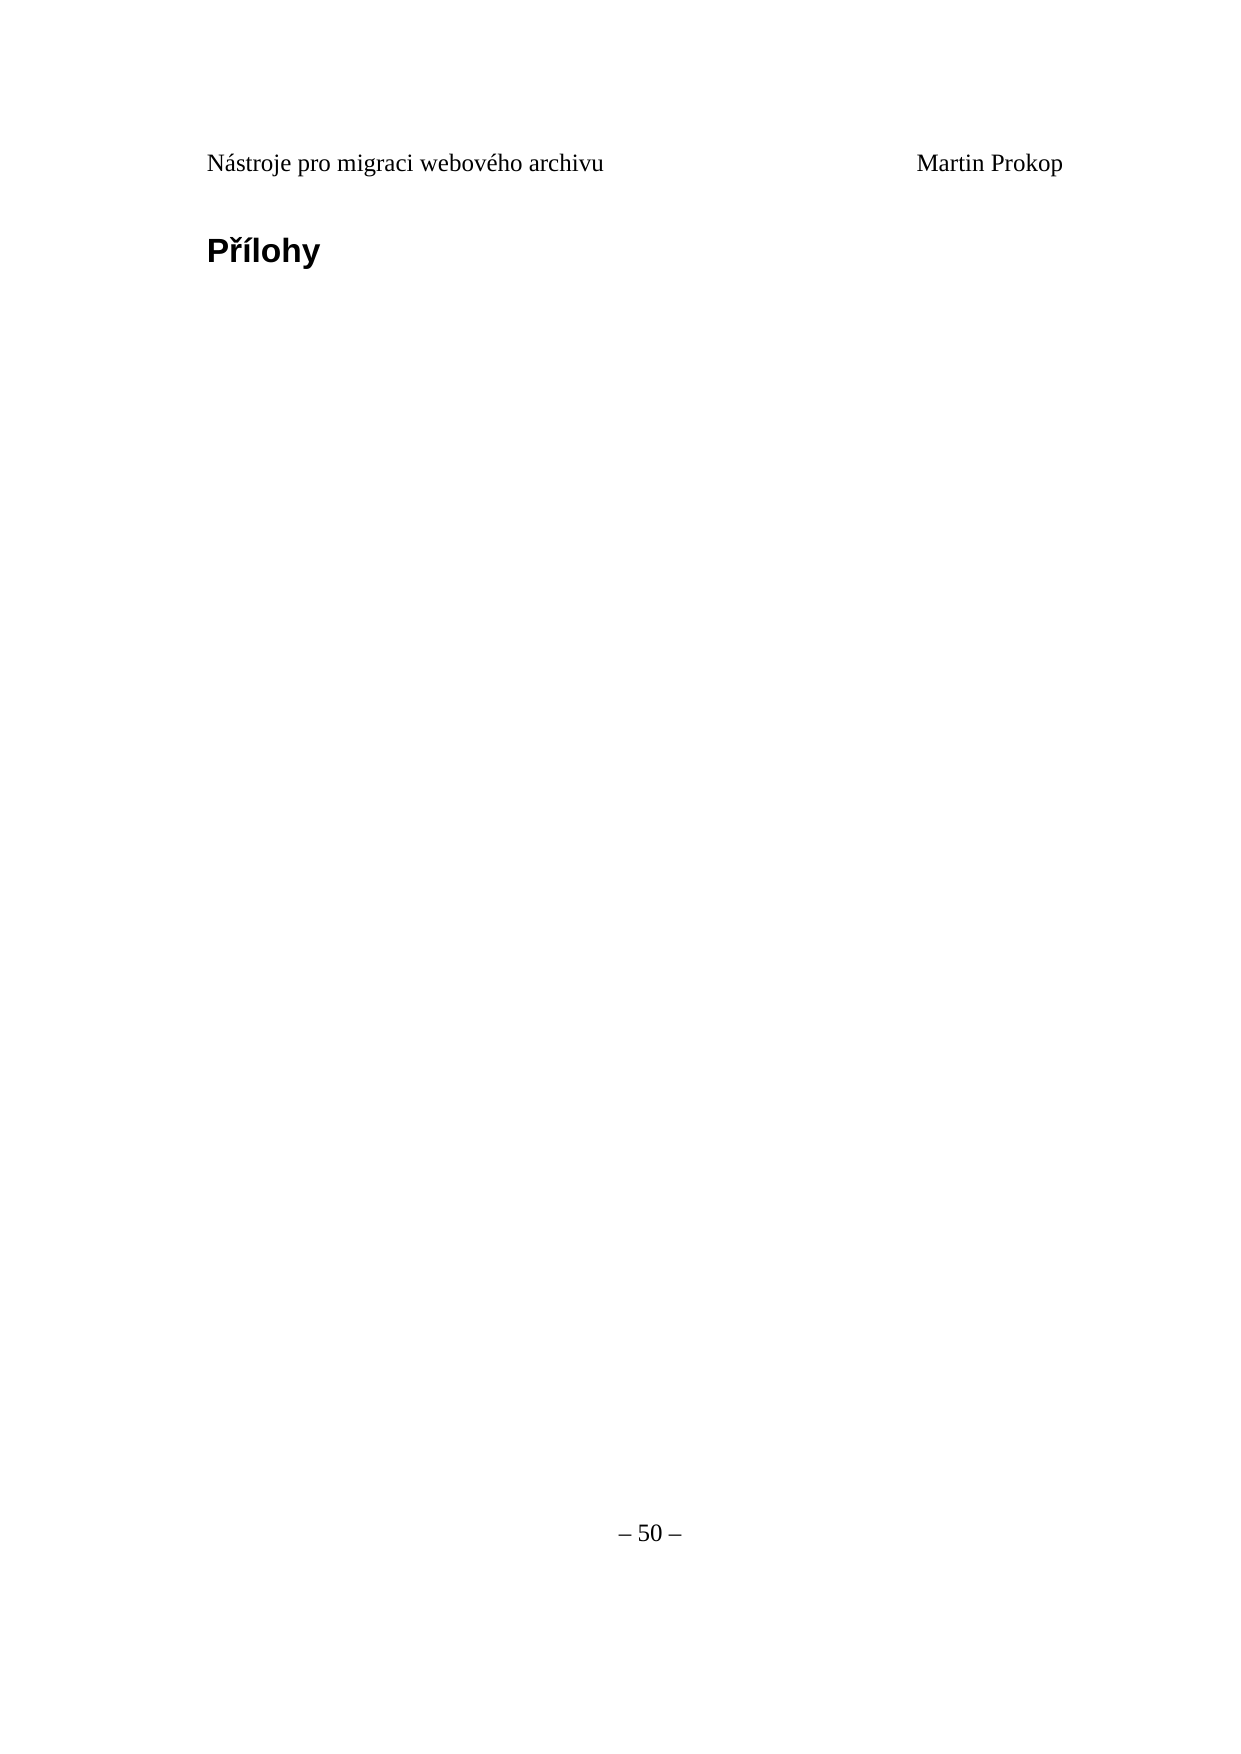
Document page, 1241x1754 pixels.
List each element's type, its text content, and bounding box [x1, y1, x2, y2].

subtitle Přílohy [207, 231, 1093, 269]
